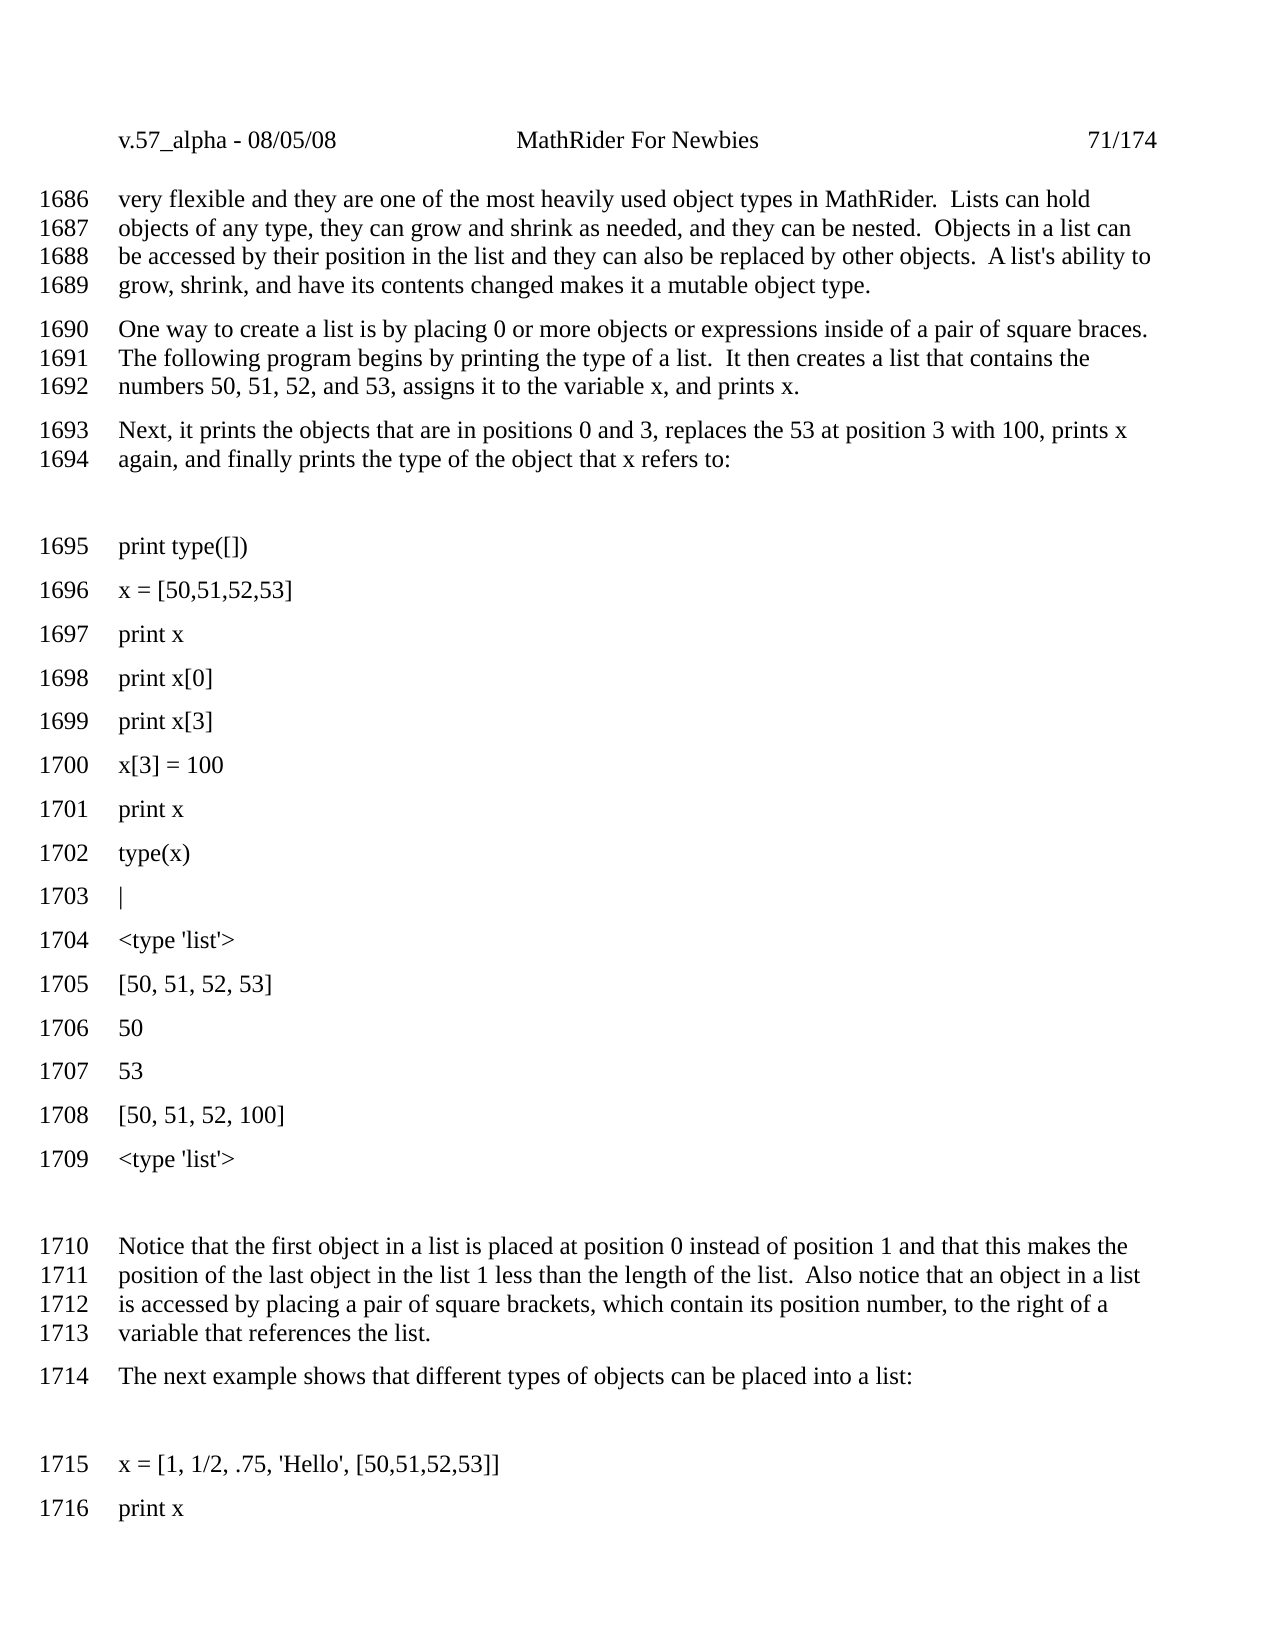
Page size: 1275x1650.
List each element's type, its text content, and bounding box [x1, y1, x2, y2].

text print x[3] [118, 706, 1157, 735]
text type(x) [118, 838, 1157, 866]
text [50, 51, 52, 100] [118, 1100, 1157, 1129]
text x[3] = 100 [118, 750, 1157, 779]
text <type 'list'> [118, 1144, 1157, 1173]
text 50 [118, 1013, 1157, 1041]
text Notice that the first object in a list is placed at position 0 instead of position 1 and that this makes the position of the last object in the list 1 less than the length of the list. Also notice that an object in a list is accessed by placing a pair of square brackets, which contain its position number, to the right of a variable that references the list. [118, 1231, 1157, 1346]
text <type 'list'> [118, 925, 1157, 954]
text print x[0] [118, 663, 1157, 691]
text 53 [118, 1056, 1157, 1085]
text [50, 51, 52, 53] [118, 969, 1157, 998]
text print type([]) [118, 531, 1157, 560]
text x = [50,51,52,53] [118, 575, 1157, 604]
text print x [118, 1493, 1157, 1521]
text | [118, 881, 1157, 910]
text The next example shows that different types of objects can be placed into a list: [118, 1361, 1157, 1390]
text One way to create a list is by placing 0 or more objects or expressions inside of a pair of square braces. The following program begins by printing the type of a list. It then creates a list that contains the numbers 50, 51, 52, and 53, assigns it to the variable x, and prints x. [118, 314, 1157, 400]
text very flexible and they are one of the most heavily used object types in MathRider. Lists can hold objects of any type, they can grow and shrink as needed, and they can be nested. Objects in a list can be accessed by their position in the list and they can also be replaced by other objects. A list's ability to grow, shrink, and have its contents changed makes it a mutable object type. [118, 184, 1157, 299]
text Next, it prints the objects that are in positions 0 and 3, replaces the 53 at position 3 with 100, prints x again, and finally prints the type of the object that x refers to: [118, 415, 1157, 473]
text print x [118, 794, 1157, 823]
text print x [118, 619, 1157, 648]
text x = [1, 1/2, .75, 'Hello', [50,51,52,53]] [118, 1449, 1157, 1478]
